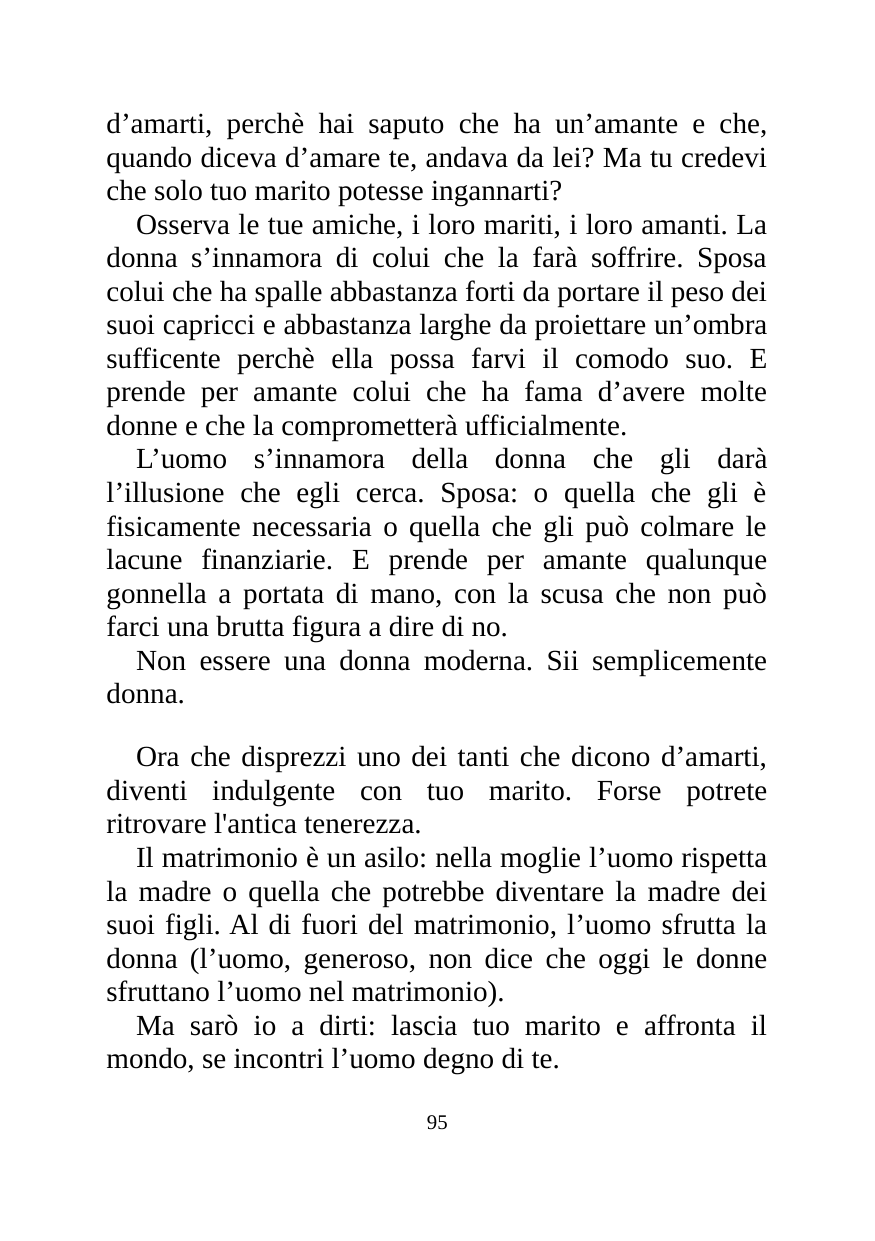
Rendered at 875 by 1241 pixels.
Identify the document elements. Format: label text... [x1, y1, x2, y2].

text Non essere una donna moderna. Sii semplicemente donna. [106, 643, 768, 710]
text d’amarti, perchè hai saputo che ha un’amante e che, quando diceva d’amare te, andava da lei? Ma tu credevi che solo tuo marito potesse ingannarti? [106, 106, 768, 207]
text Ma sarò io a dirti: lascia tuo marito e affronta il mondo, se incontri l’uomo degno di te. [106, 1008, 768, 1075]
text Ora che disprezzi uno dei tanti che dicono d’amarti, diventi indulgente con tuo marito. Forse potrete ritrovare l'antica tenerezza. [106, 739, 768, 840]
text Il matrimonio è un asilo: nella moglie l’uomo rispetta la madre o quella che potrebbe diventare la madre dei suoi figli. Al di fuori del matrimonio, l’uomo sfrutta la donna (l’uomo, generoso, non dice che oggi le donne sfruttano l’uomo nel matrimonio). [106, 840, 768, 1008]
text Osserva le tue amiche, i loro mariti, i loro amanti. La donna s’innamora di colui che la farà soffrire. Sposa colui che ha spalle abbastanza forti da portare il peso dei suoi capricci e abbastanza larghe da proiettare un’ombra sufficente perchè ella possa farvi il comodo suo. E prende per amante colui che ha fama d’avere molte donne e che la comprometterà ufficialmente. [106, 207, 768, 442]
text L’uomo s’innamora della donna che gli darà l’illusione che egli cerca. Sposa: o quella che gli è fisicamente necessaria o quella che gli può colmare le lacune finanziarie. E prende per amante qualunque gonnella a portata di mano, con la scusa che non può farci una brutta figura a dire di no. [106, 442, 768, 643]
